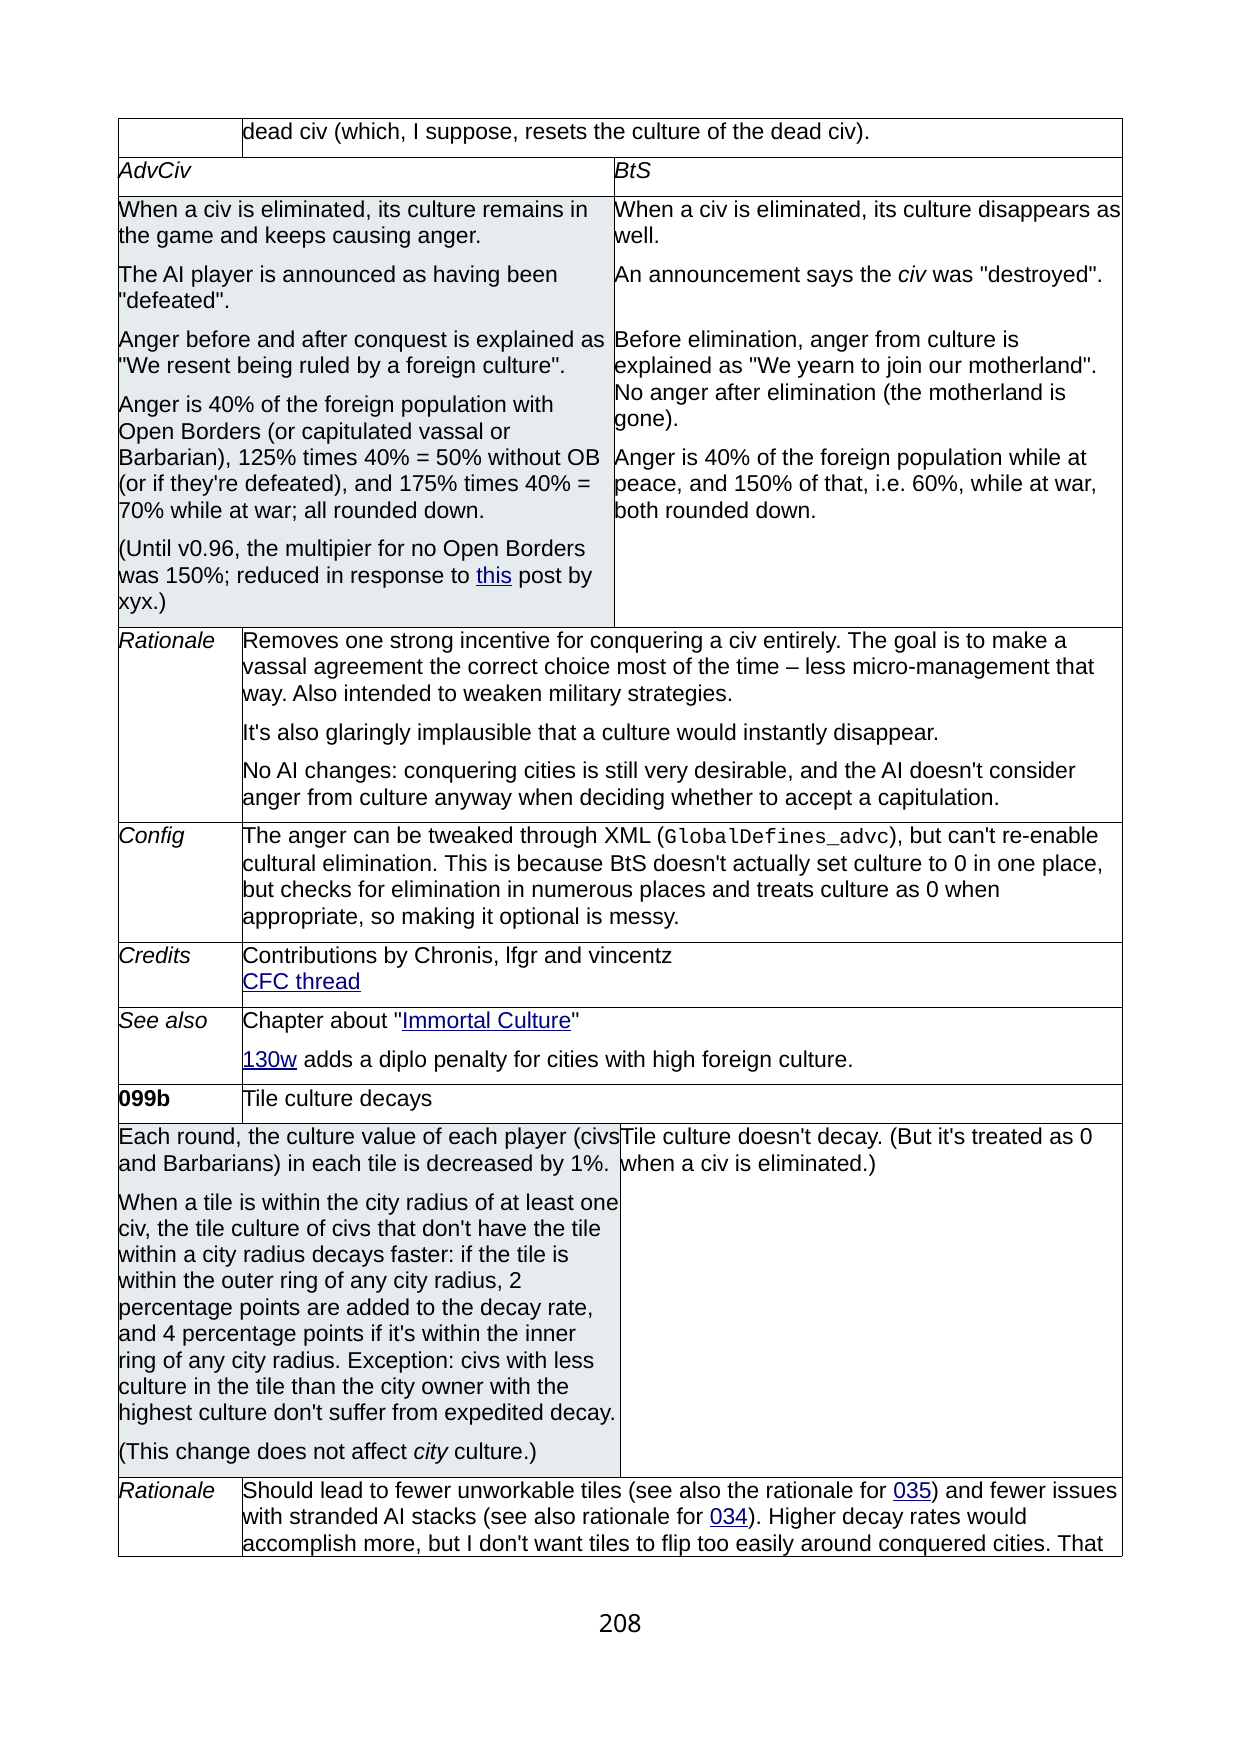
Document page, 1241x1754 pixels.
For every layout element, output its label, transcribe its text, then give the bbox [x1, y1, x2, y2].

table_cell When a civ is eliminated, its culture disappears as well. An announcement says the civ was "destroyed". Before elimination, anger from culture is explained as "We yearn to join our motherland". No anger after elimination (the motherland is gone). Anger is 40% of the foreign population while at peace, and 150% of that, i.e. 60%, while at war, both rounded down. [615, 197, 1122, 627]
table_cell Credits [119, 943, 242, 1007]
table_cell AdvCiv [119, 158, 614, 196]
table_cell Should lead to fewer unworkable tiles (see also the rationale for 035) and fewer issues with stranded AI stacks (see also rationale for 034). Higher decay rates would accomplish more, but I don't want tiles to flip too easily around conquered cities. That [243, 1478, 1122, 1556]
table_cell Tile culture decays [243, 1085, 1122, 1123]
table_cell When a civ is eliminated, its culture remains in the game and keeps causing anger. The AI player is announced as having been "defeated". Anger before and after conquest is explained as "We resent being ruled by a foreign culture". Anger is 40% of the foreign population with Open Borders (or capitulated vassal or Barbarian), 125% times 40% = 50% without OB (or if they're defeated), and 175% times 40% = 70% while at war; all rounded down. (Until v0.96, the multipier for no Open Borders was 150%; reduced in response to this post by xyx.) [119, 197, 614, 627]
table_cell Tile culture doesn't decay. (But it's treated as 0 when a civ is eliminated.) [621, 1124, 1122, 1477]
table_cell Config [119, 823, 242, 942]
table_cell Each round, the culture value of each player (civs and Barbarians) in each tile is decreased by 1%. When a tile is within the city radius of at least one civ, the tile culture of civs that don't have the tile within a city radius decays faster: if the tile is within the outer ring of any city radius, 2 percentage points are added to the decay rate, and 4 percentage points if it's within the inner ring of any city radius. Exception: civs with less culture in the tile than the city owner with the highest culture don't suffer from expedited decay. (This change does not affect city culture.) [119, 1124, 620, 1477]
table_cell BtS [615, 158, 1122, 196]
table_cell Chapter about "Immortal Culture" 130w adds a diplo penalty for cities with high foreign culture. [243, 1008, 1122, 1084]
table_cell See also [119, 1008, 242, 1084]
table_cell dead civ (which, I suppose, resets the culture of the dead civ). [243, 119, 1122, 157]
table_cell Removes one strong incentive for conquering a civ entirely. The goal is to make a vassal agreement the correct choice most of the time – less micro-management that way. Also intended to weaken military strategies. It's also glaringly implausible that a culture would instantly disappear. No AI changes: conquering cities is still very desirable, and the AI doesn't consider anger from culture anyway when deciding whether to accept a capitulation. [243, 628, 1122, 822]
table_cell The anger can be tweaked through XML (GlobalDefines_advc), but can't re-enable cultural elimination. This is because BtS doesn't actually set culture to 0 in one place, but checks for elimination in numerous places and treats culture as 0 when appropriate, so making it optional is messy. [243, 823, 1122, 942]
table_cell Rationale [119, 628, 242, 822]
table_cell 099b [119, 1085, 242, 1123]
table_cell [119, 119, 242, 157]
table_cell Rationale [119, 1478, 242, 1556]
table_cell Contributions by Chronis, lfgr and vincentz CFC thread [243, 943, 1122, 1007]
